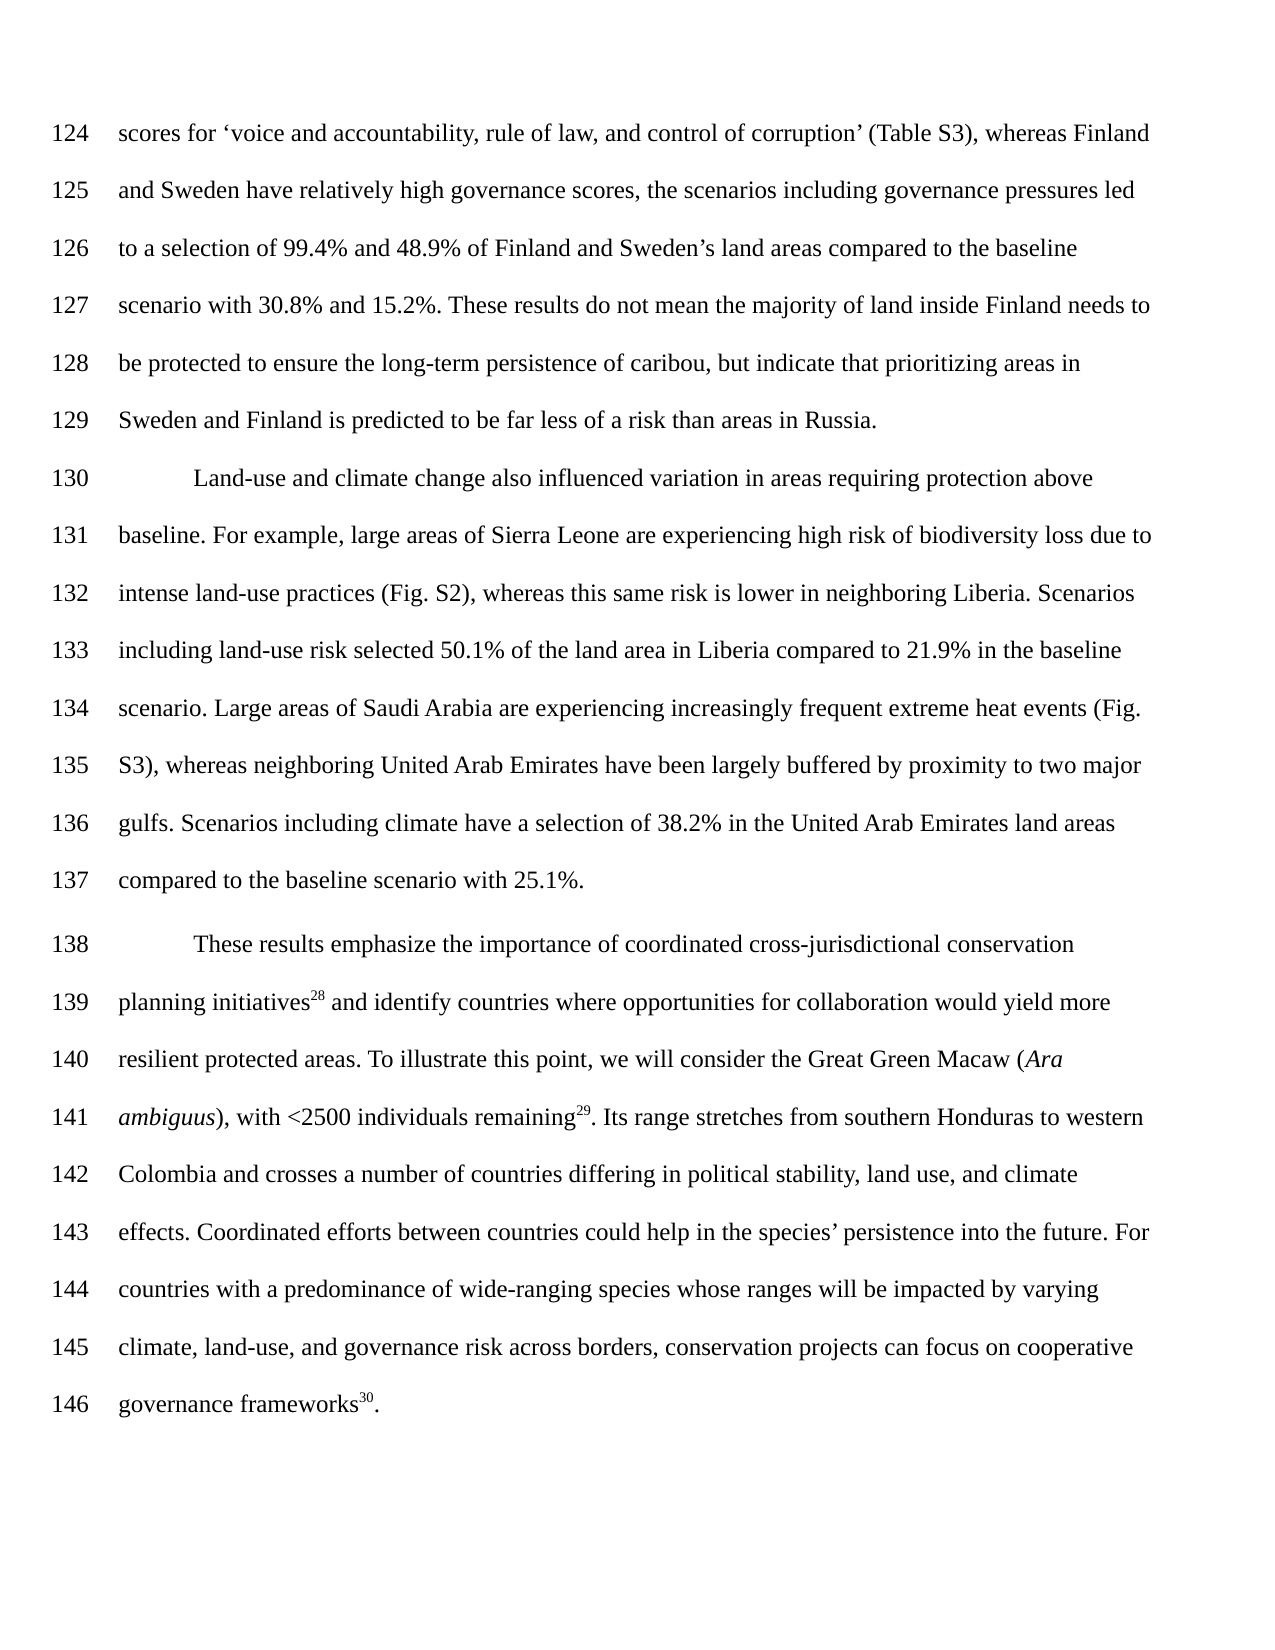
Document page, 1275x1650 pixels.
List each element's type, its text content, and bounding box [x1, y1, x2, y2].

text Land-use and climate change also influenced variation in areas requiring protection above baseline. For example, large areas of Sierra Leone are experiencing high risk of biodiversity loss due to intense land-use practices (Fig. S2), whereas this same risk is lower in neighboring Liberia. Scenarios including land-use risk selected 50.1% of the land area in Liberia compared to 21.9% in the baseline scenario. Large areas of Saudi Arabia are experiencing increasingly frequent extreme heat events (Fig. S3), whereas neighboring United Arab Emirates have been largely buffered by proximity to two major gulfs. Scenarios including climate have a selection of 38.2% in the United Arab Emirates land areas compared to the baseline scenario with 25.1%. [118, 463, 1157, 894]
text scores for ‘voice and accountability, rule of law, and control of corruption’ (Table S3), whereas Finland and Sweden have relatively high governance scores, the scenarios including governance pressures led to a selection of 99.4% and 48.9% of Finland and Sweden’s land areas compared to the baseline scenario with 30.8% and 15.2%. These results do not mean the majority of land inside Finland needs to be protected to ensure the long-term persistence of caribou, but indicate that prioritizing areas in Sweden and Finland is predicted to be far less of a risk than areas in Russia. [118, 118, 1157, 434]
text These results emphasize the importance of coordinated cross-jurisdictional conservation planning initiatives28 and identify countries where opportunities for collaboration would yield more resilient protected areas. To illustrate this point, we will consider the Great Green Macaw (Ara ambiguus), with <2500 individuals remaining29. Its range stretches from southern Honduras to western Colombia and crosses a number of countries differing in political stability, land use, and climate effects. Coordinated efforts between countries could help in the species’ persistence into the future. For countries with a predominance of wide-ranging species whose ranges will be impacted by varying climate, land-use, and governance risk across borders, conservation projects can focus on cooperative governance frameworks30. [118, 929, 1157, 1418]
